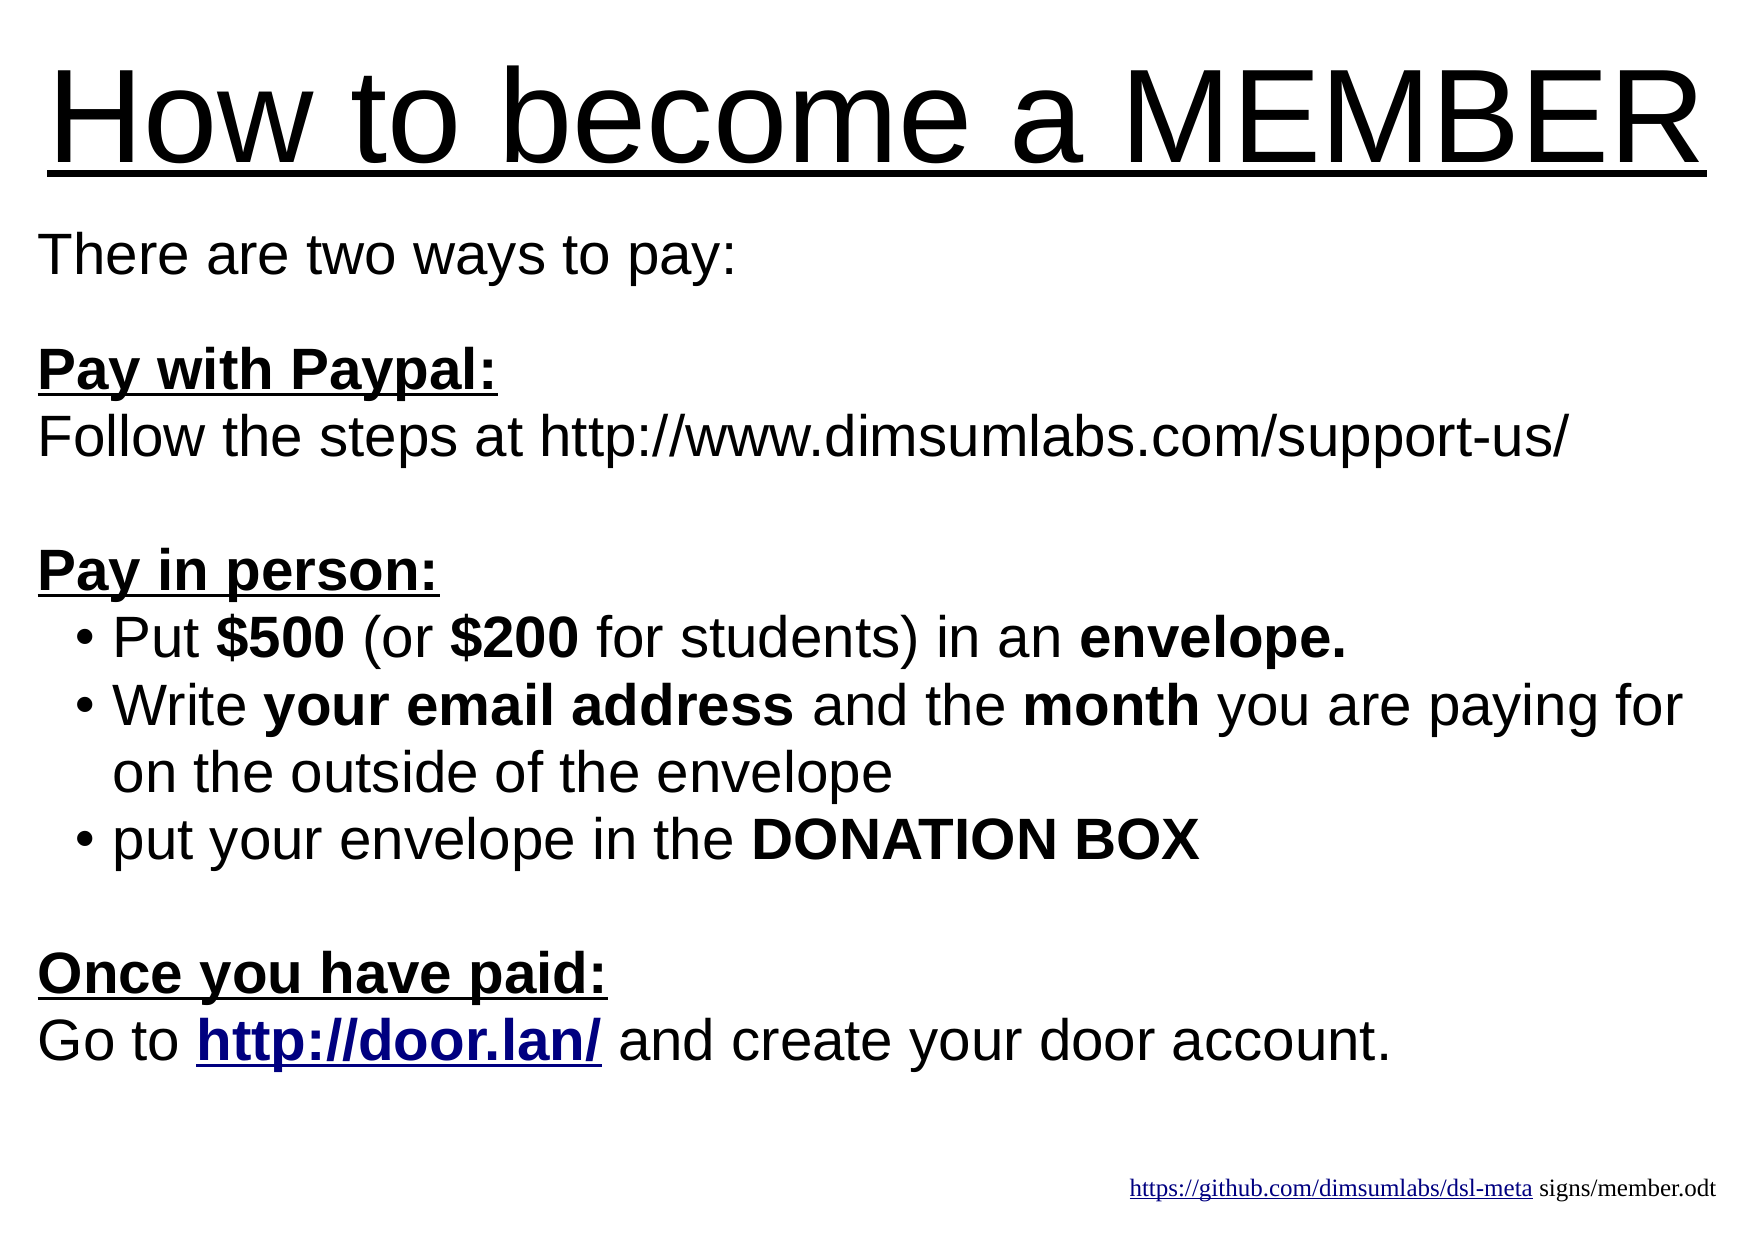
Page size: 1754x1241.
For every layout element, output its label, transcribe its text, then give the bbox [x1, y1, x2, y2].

text Once you have paid: [37, 939, 1716, 1006]
text There are two ways to pay: [37, 219, 1716, 287]
text How to become a MEMBER [37, 37, 1716, 191]
text Go to http://door.lan/ and create your door account. [37, 1006, 1716, 1073]
text Follow the steps at http://www.dimsumlabs.com/support-us/ [37, 402, 1716, 469]
list Put $500 (or $200 for students) in an envelope. [75, 603, 1716, 670]
text Pay in person: [37, 536, 1716, 603]
text Pay with Paypal: [37, 334, 1716, 402]
list Write your email address and the month you are paying for on the outside of the envelope [75, 670, 1716, 804]
list put your envelope in the DONATION BOX [75, 804, 1716, 872]
